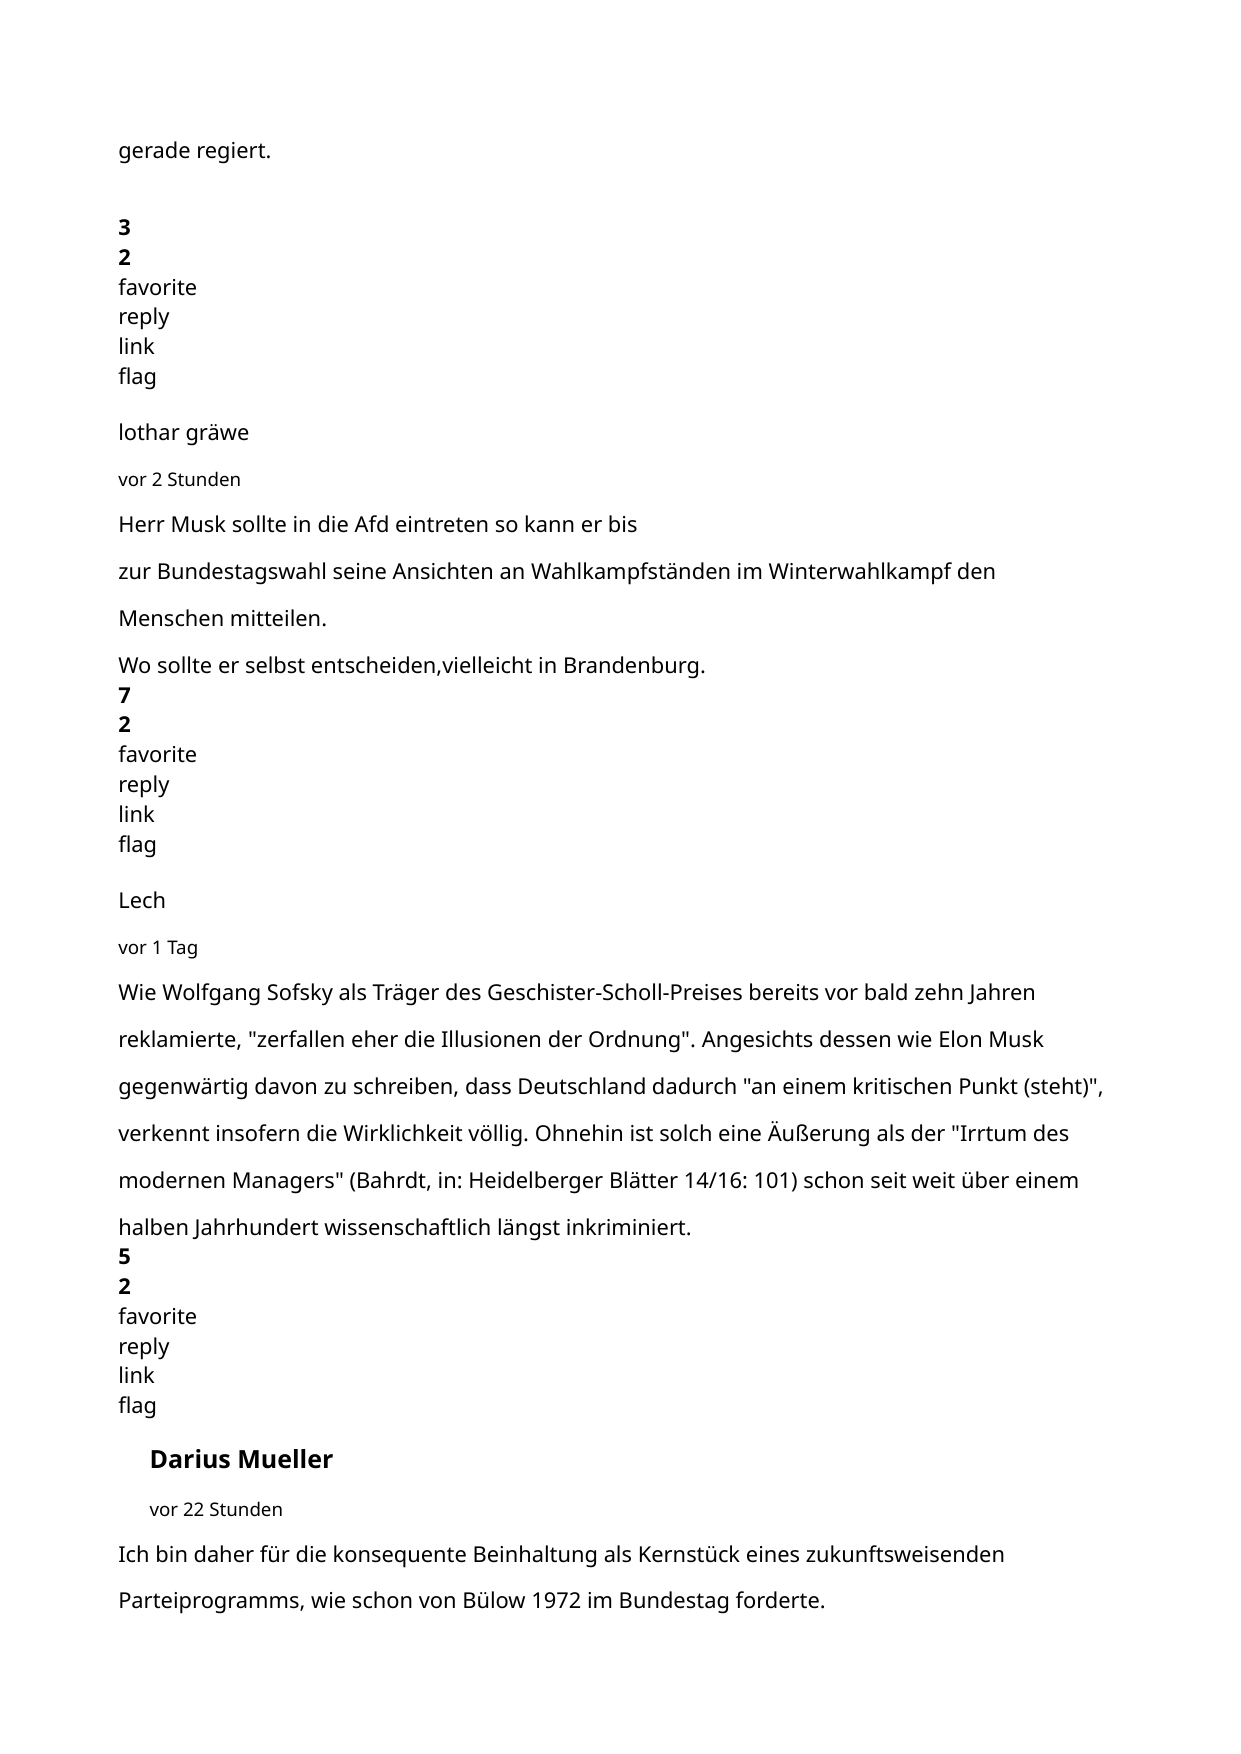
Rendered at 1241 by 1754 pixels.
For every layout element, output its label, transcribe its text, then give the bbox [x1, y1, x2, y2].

text flag [118, 1390, 1122, 1420]
text link [118, 331, 1122, 361]
text 3 [118, 212, 1122, 242]
text lothar gräwe [118, 406, 1114, 447]
text reply [118, 1331, 1122, 1360]
text vor 1 Tag [118, 930, 1122, 960]
text flag [118, 361, 1122, 391]
text 2 [118, 1271, 1122, 1301]
text vor 2 Stunden [118, 462, 1122, 492]
text Ich bin daher für die konsequente Beinhaltung als Kernstück eines zukunftsweisenden Parteiprogramms, wie schon von Bülow 1972 im Bundestag forderte. [118, 1522, 1122, 1615]
text 2 [118, 709, 1122, 739]
text reply [118, 769, 1122, 799]
text Wie Wolfgang Sofsky als Träger des Geschister-Scholl-Preises bereits vor bald zehn Jahren reklamierte, "zerfallen eher die Illusionen der Ordnung". Angesichts dessen wie Elon Musk gegenwärtig davon zu schreiben, dass Deutschland dadurch "an einem kritischen Punkt (steht)", verkennt insofern die Wirklichkeit völlig. Ohnehin ist solch eine Äußerung als der "Irrtum des modernen Managers" (Bahrdt, in: Heidelberger Blätter 14/16: 101) schon seit weit über einem halben Jahrhundert wissenschaftlich längst inkriminiert. [118, 960, 1122, 1241]
text link [118, 1360, 1122, 1390]
text Herr Musk sollte in die Afd eintreten so kann er bis zur Bundestagswahl seine Ansichten an Wahlkampfständen im Winterwahlkampf den Menschen mitteilen. Wo sollte er selbst entscheiden,vielleicht in Brandenburg. [118, 492, 1122, 680]
text Darius Mueller [149, 1436, 1114, 1476]
text link [118, 799, 1122, 829]
text vor 22 Stunden [149, 1492, 1122, 1522]
text reply [118, 301, 1122, 331]
text favorite [118, 1301, 1122, 1331]
text 7 [118, 680, 1122, 709]
text Lech [118, 874, 1114, 915]
text 2 [118, 242, 1122, 271]
text favorite [118, 739, 1122, 769]
text 5 [118, 1241, 1122, 1271]
text flag [118, 829, 1122, 858]
text favorite [118, 271, 1122, 301]
text gerade regiert. [118, 118, 1122, 212]
